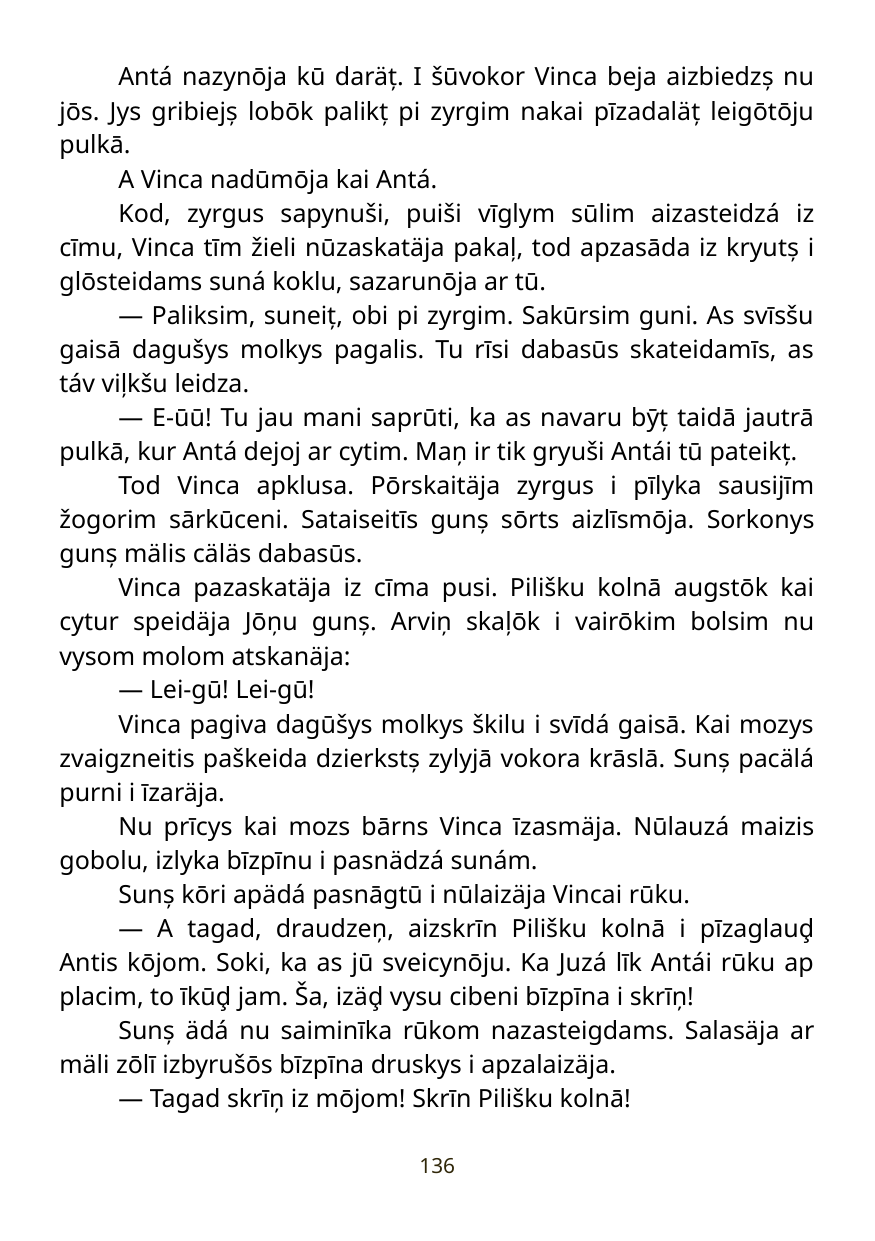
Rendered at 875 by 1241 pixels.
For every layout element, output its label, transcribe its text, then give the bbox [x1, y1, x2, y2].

text Vinca pagiva dagūšys molkys škilu i svīdá gaisā. Kai mozys zvaigzneitis paškeida dzierkstș zylyjā vokora krāslā. Sunș pacälá purni i īzaräja. [59, 706, 815, 808]
text — Tagad skrīņ iz mōjom! Skrīn Pilišku kolnā! [59, 1081, 815, 1115]
text — E-ūū! Tu jau mani saprūti, ka as navaru bȳț taidā jautrā pulkā, kur Antá dejoj ar cytim. Maņ ir tik gryuši Antái tū pateikț. [59, 400, 815, 468]
text Vinca pazaskatäja iz cīma pusi. Pilišku kolnā augstōk kai cytur speidäja Jōņu gunș. Arviņ skaļōk i vairōkim bolsim nu vysom molom atskanäja: [59, 570, 815, 672]
text Sunș kōri apädá pasnāgtū i nūlaizäja Vincai rūku. [59, 877, 815, 911]
text — Lei-gū! Lei-gū! [59, 672, 815, 706]
text Nu prīcys kai mozs bārns Vinca īzasmäja. Nūlauzá maizis gobolu, izlyka bīzpīnu i pasnädzá sunám. [59, 808, 815, 877]
text — Paliksim, suneiț, obi pi zyrgim. Sakūrsim guni. As svīsšu gaisā dagušys molkys pagalis. Tu rīsi dabasūs skateidamīs, as táv viļkšu leidza. [59, 297, 815, 400]
text — A tagad, draudzeņ, aizskrīn Pilišku kolnā i pīzaglauḑ Antis kōjom. Soki, ka as jū sveicynōju. Ka Juzá līk Antái rūku ap placim, to īkūḑ jam. Ša, izäḑ vysu cibeni bīzpīna i skrīņ! [59, 911, 815, 1013]
text A Vinca nadūmōja kai Antá. [59, 161, 815, 195]
text Kod, zyrgus sapynuši, puiši vīglym sūlim aizasteidzá iz cīmu, Vinca tīm žieli nūzaskatäja pakaļ, tod apzasāda iz kryutș i glōsteidams suná koklu, sazarunōja ar tū. [59, 195, 815, 297]
text Sunș ädá nu saiminīka rūkom nazasteigdams. Salasäja ar mäli zōlī izbyrušōs bīzpīna druskys i apzalaizäja. [59, 1013, 815, 1081]
text Antá nazynōja kū daräț. I šūvokor Vinca beja aizbiedzș nu jōs. Jys gribiejș lobōk palikț pi zyrgim nakai pīzadaläț leigōtōju pulkā. [59, 59, 815, 161]
text Tod Vinca apklusa. Pōrskaitäja zyrgus i pīlyka sausijīm žogorim sārkūceni. Sataiseitīs gunș sōrts aizlīsmōja. Sorkonys gunș mälis cäläs dabasūs. [59, 468, 815, 570]
